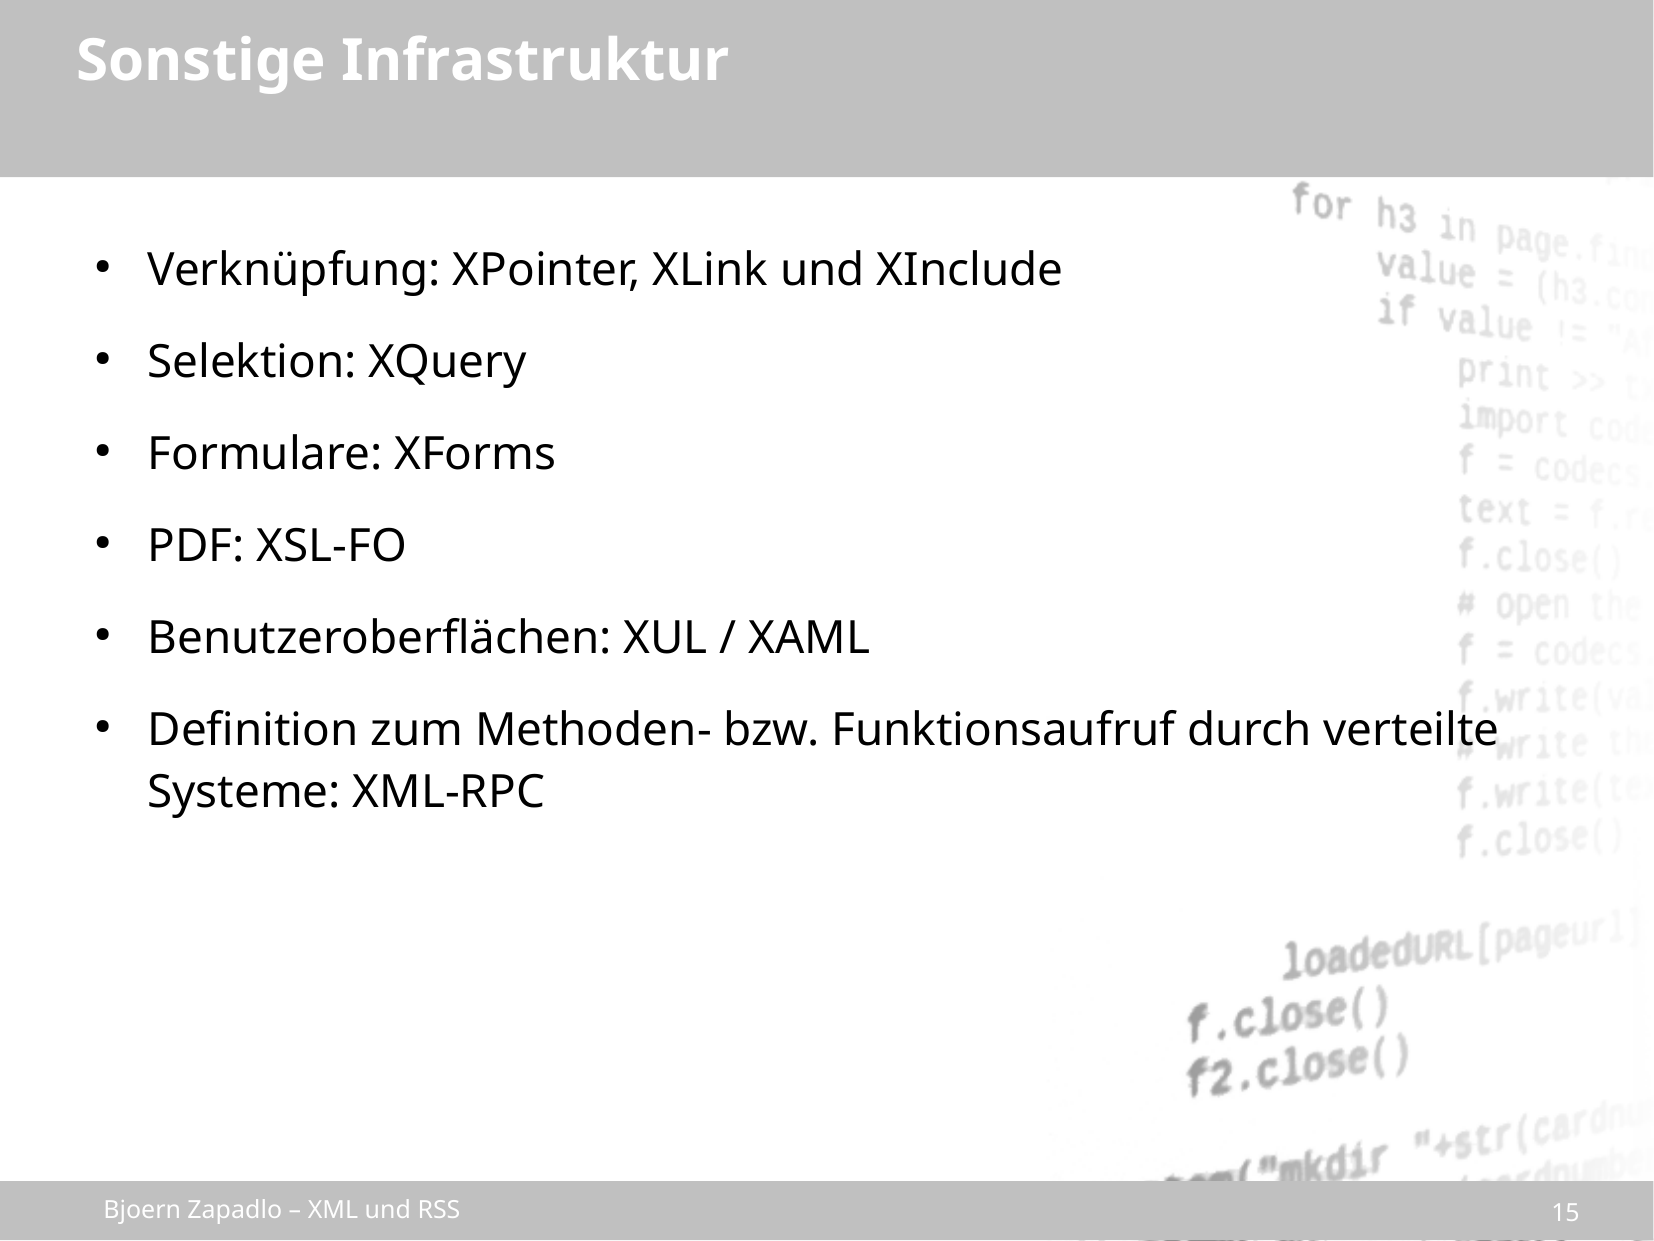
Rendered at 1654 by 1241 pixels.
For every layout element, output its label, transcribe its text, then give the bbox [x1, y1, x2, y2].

title Sonstige Infrastruktur [76, 17, 1565, 178]
picture [0, 178, 1654, 1181]
list Verknüpfung: XPointer, XLink und XInclude Selektion: XQuery Formulare: XForms PDF: XSL-FO Benutzeroberflächen: XUL / XAML Definition zum Methoden- bzw. Funktionsaufruf durch verteilte Systeme: XML-RPC [76, 236, 1566, 1041]
